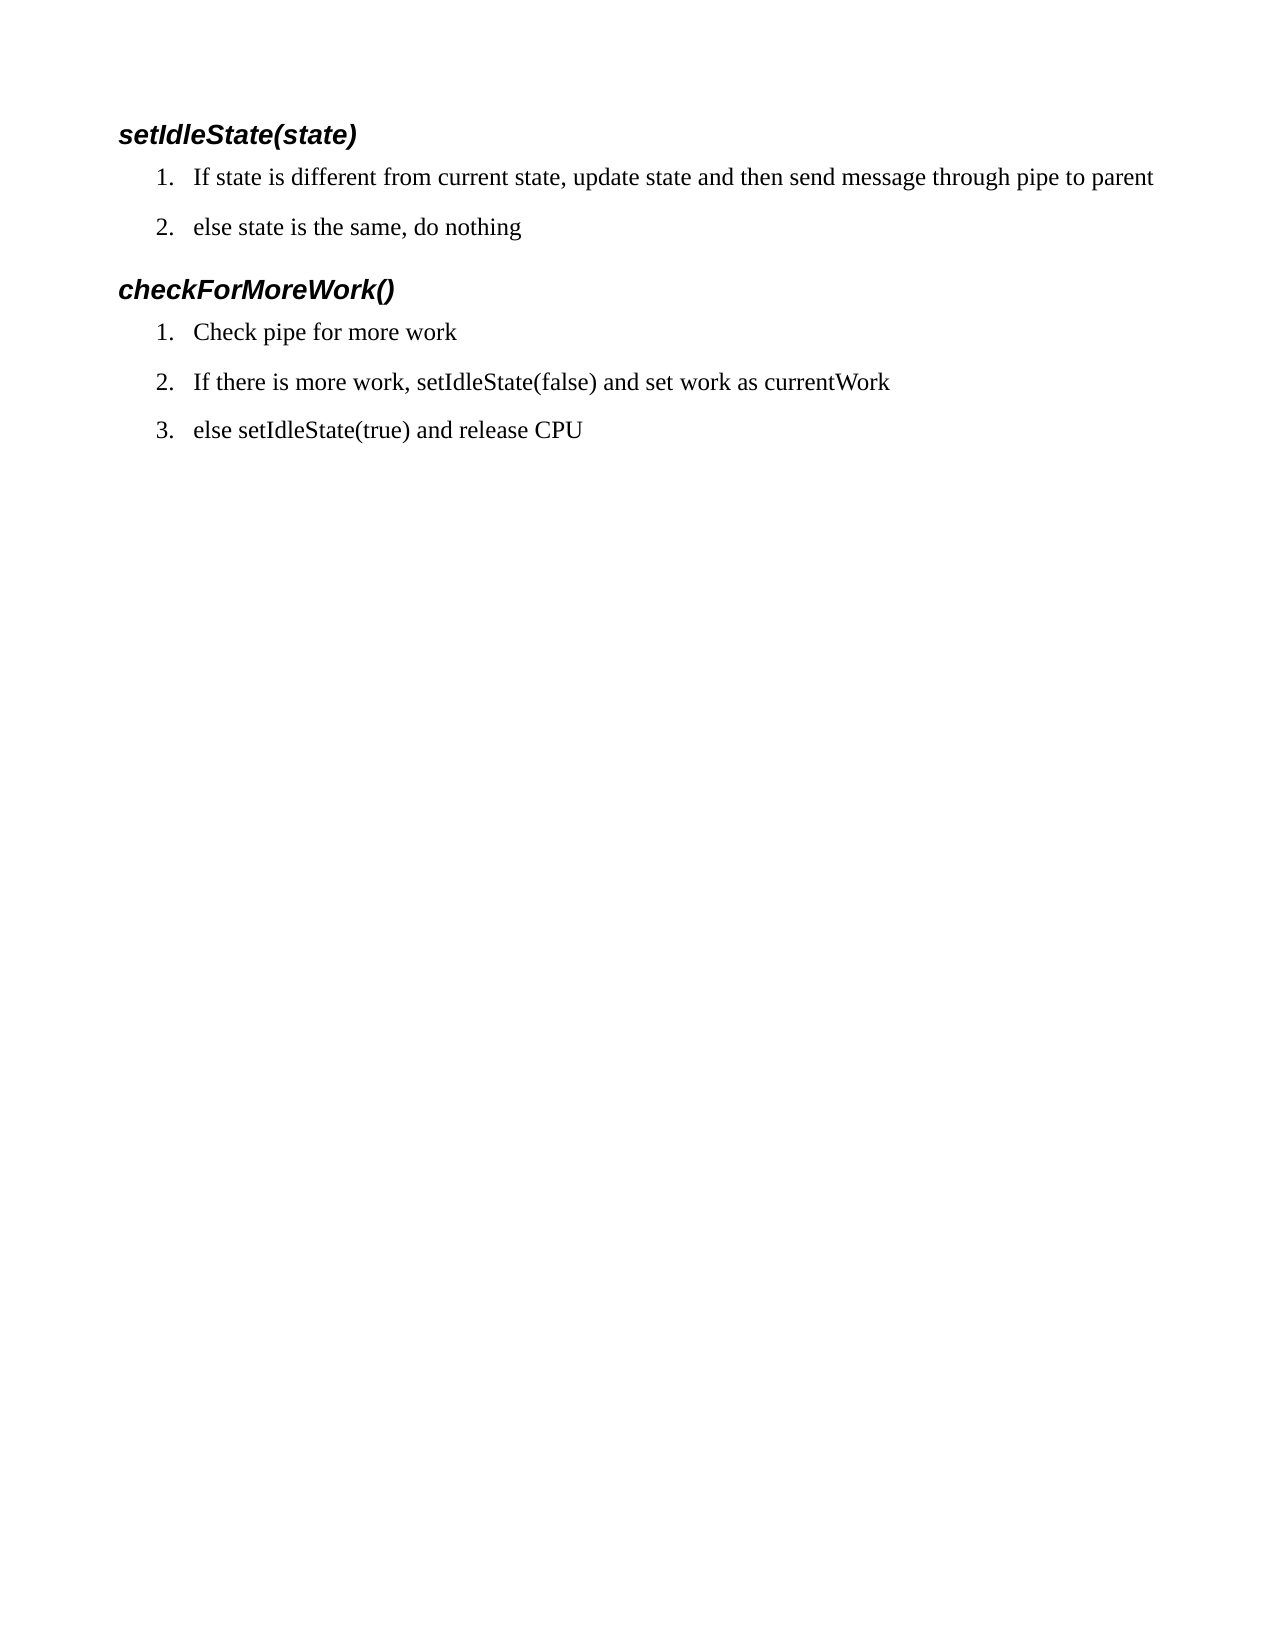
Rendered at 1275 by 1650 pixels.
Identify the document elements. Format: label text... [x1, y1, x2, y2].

list else setIdleState(true) and release CPU [156, 416, 1157, 444]
list If state is different from current state, update state and then send message through pipe to parent [156, 162, 1157, 191]
subtitle checkForMoreWork() [118, 273, 1157, 305]
subtitle setIdleState(state) [118, 118, 1157, 150]
list If there is more work, setIdleState(false) and set work as currentWork [156, 367, 1157, 395]
list Check pipe for more work [156, 317, 1157, 346]
list else state is the same, do nothing [156, 212, 1157, 240]
